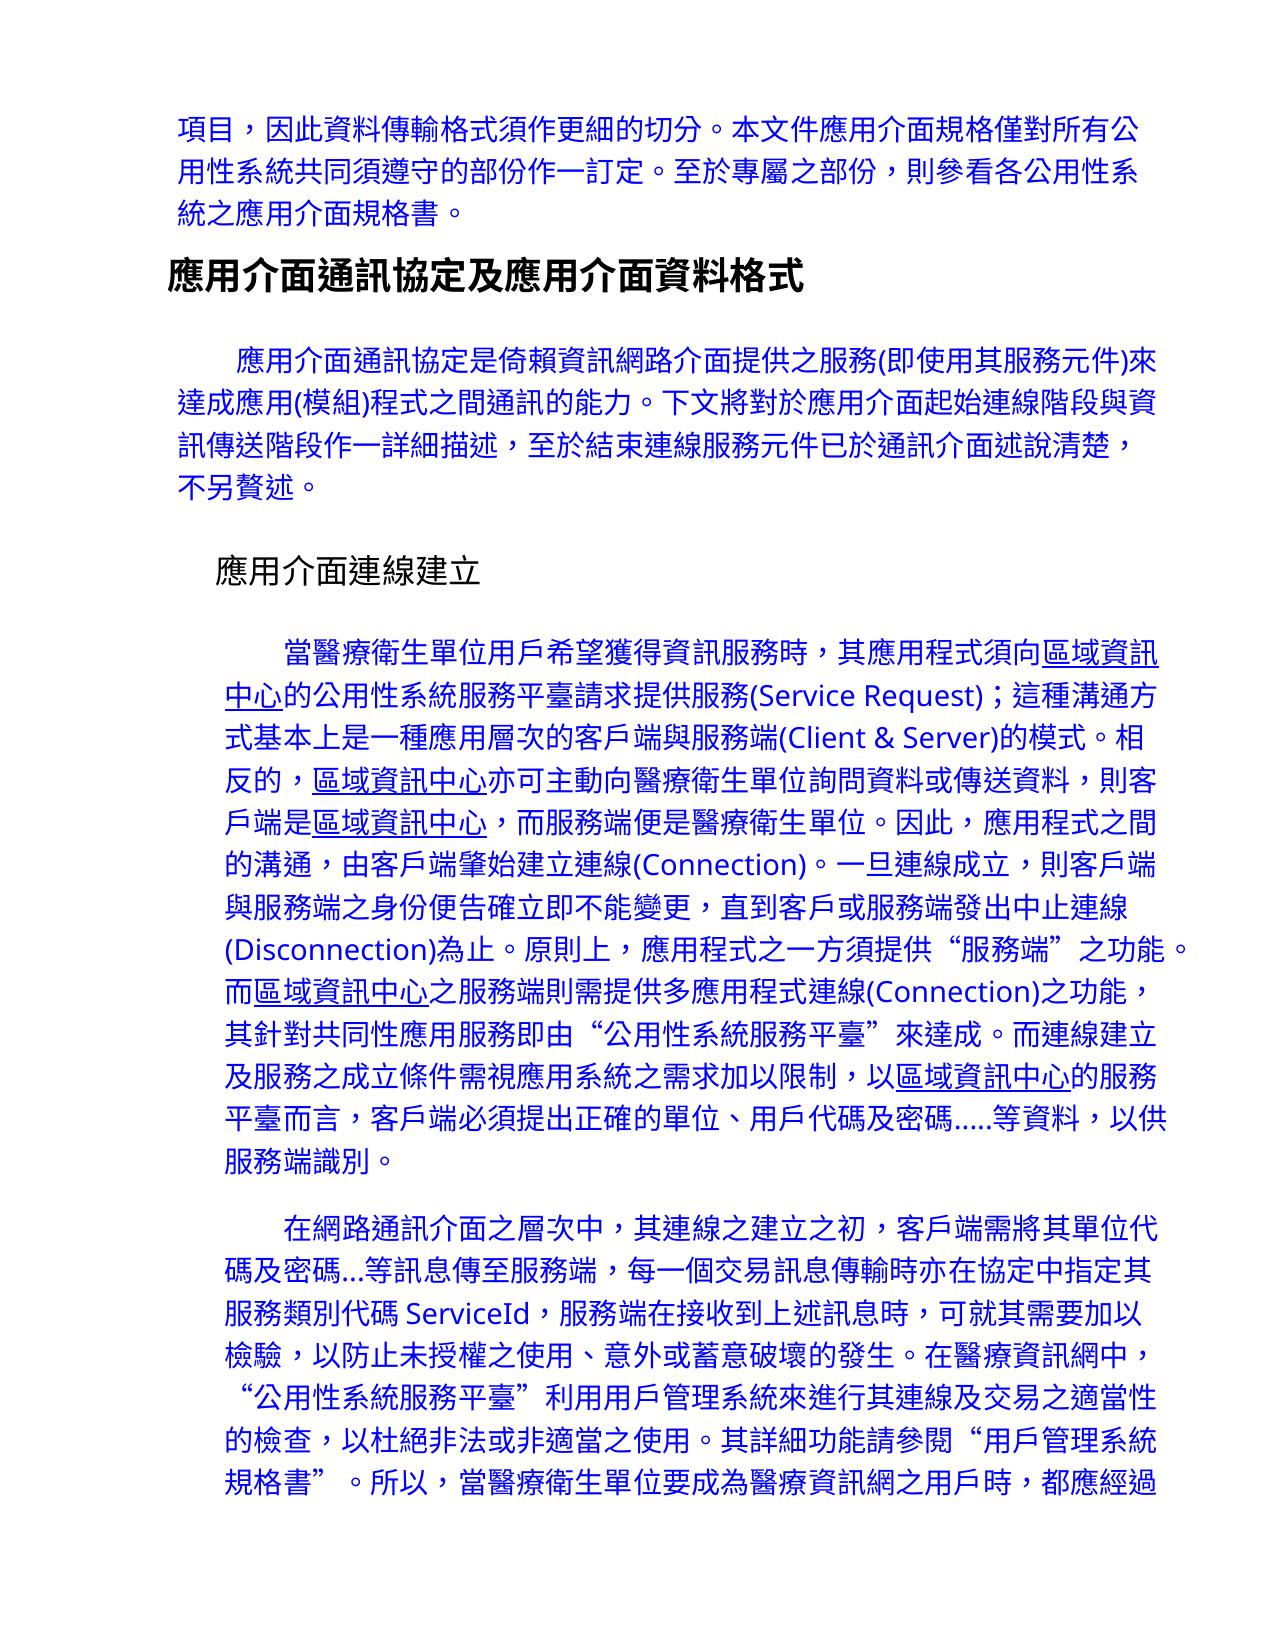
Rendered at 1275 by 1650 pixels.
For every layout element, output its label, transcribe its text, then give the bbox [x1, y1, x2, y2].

text 應用介面通訊協定是倚賴資訊網路介面提供之服務(即使用其服務元件)來達成應用(模組)程式之間通訊的能力。下文將對於應用介面起始連線階段與資訊傳送階段作一詳細描述，至於結束連線服務元件已於通訊介面述說清楚，不另贅述。 [177, 337, 1169, 507]
subtitle 應用介面連線建立 [207, 544, 1169, 593]
text 當醫療衛生單位用戶希望獲得資訊服務時，其應用程式須向區域資訊中心的公用性系統服務平臺請求提供服務(Service Request)；這種溝通方式基本上是一種應用層次的客戶端與服務端(Client & Server)的模式。相反的，區域資訊中心亦可主動向醫療衛生單位詢問資料或傳送資料，則客戶端是區域資訊中心，而服務端便是醫療衛生單位。因此，應用程式之間的溝通，由客戶端肇始建立連線(Connection)。一旦連線成立，則客戶端與服務端之身份便告確立即不能變更，直到客戶或服務端發出中止連線(Disconnection)為止。原則上，應用程式之一方須提供“服務端”之功能。而區域資訊中心之服務端則需提供多應用程式連線(Connection)之功能，其針對共同性應用服務即由“公用性系統服務平臺”來達成。而連線建立及服務之成立條件需視應用系統之需求加以限制，以區域資訊中心的服務平臺而言，客戶端必須提出正確的單位、用戶代碼及密碼.....等資料，以供服務端識別。 [224, 630, 1169, 1181]
text 在網路通訊介面之層次中，其連線之建立之初，客戶端需將其單位代碼及密碼...等訊息傳至服務端，每一個交易訊息傳輸時亦在協定中指定其服務類別代碼ServiceId，服務端在接收到上述訊息時，可就其需要加以檢驗，以防止未授權之使用、意外或蓄意破壞的發生。在醫療資訊網中，“公用性系統服務平臺”利用用戶管理系統來進行其連線及交易之適當性的檢查，以杜絕非法或非適當之使用。其詳細功能請參閱“用戶管理系統規格書”。所以，當醫療衛生單位要成為醫療資訊網之用戶時，都應經過 [224, 1206, 1169, 1502]
text 項目，因此資料傳輸格式須作更細的切分。本文件應用介面規格僅對所有公用性系統共同須遵守的部份作一訂定。至於專屬之部份，則參看各公用性系統之應用介面規格書。 [177, 106, 1169, 233]
subtitle 應用介面通訊協定及應用介面資料格式 [162, 246, 1169, 300]
